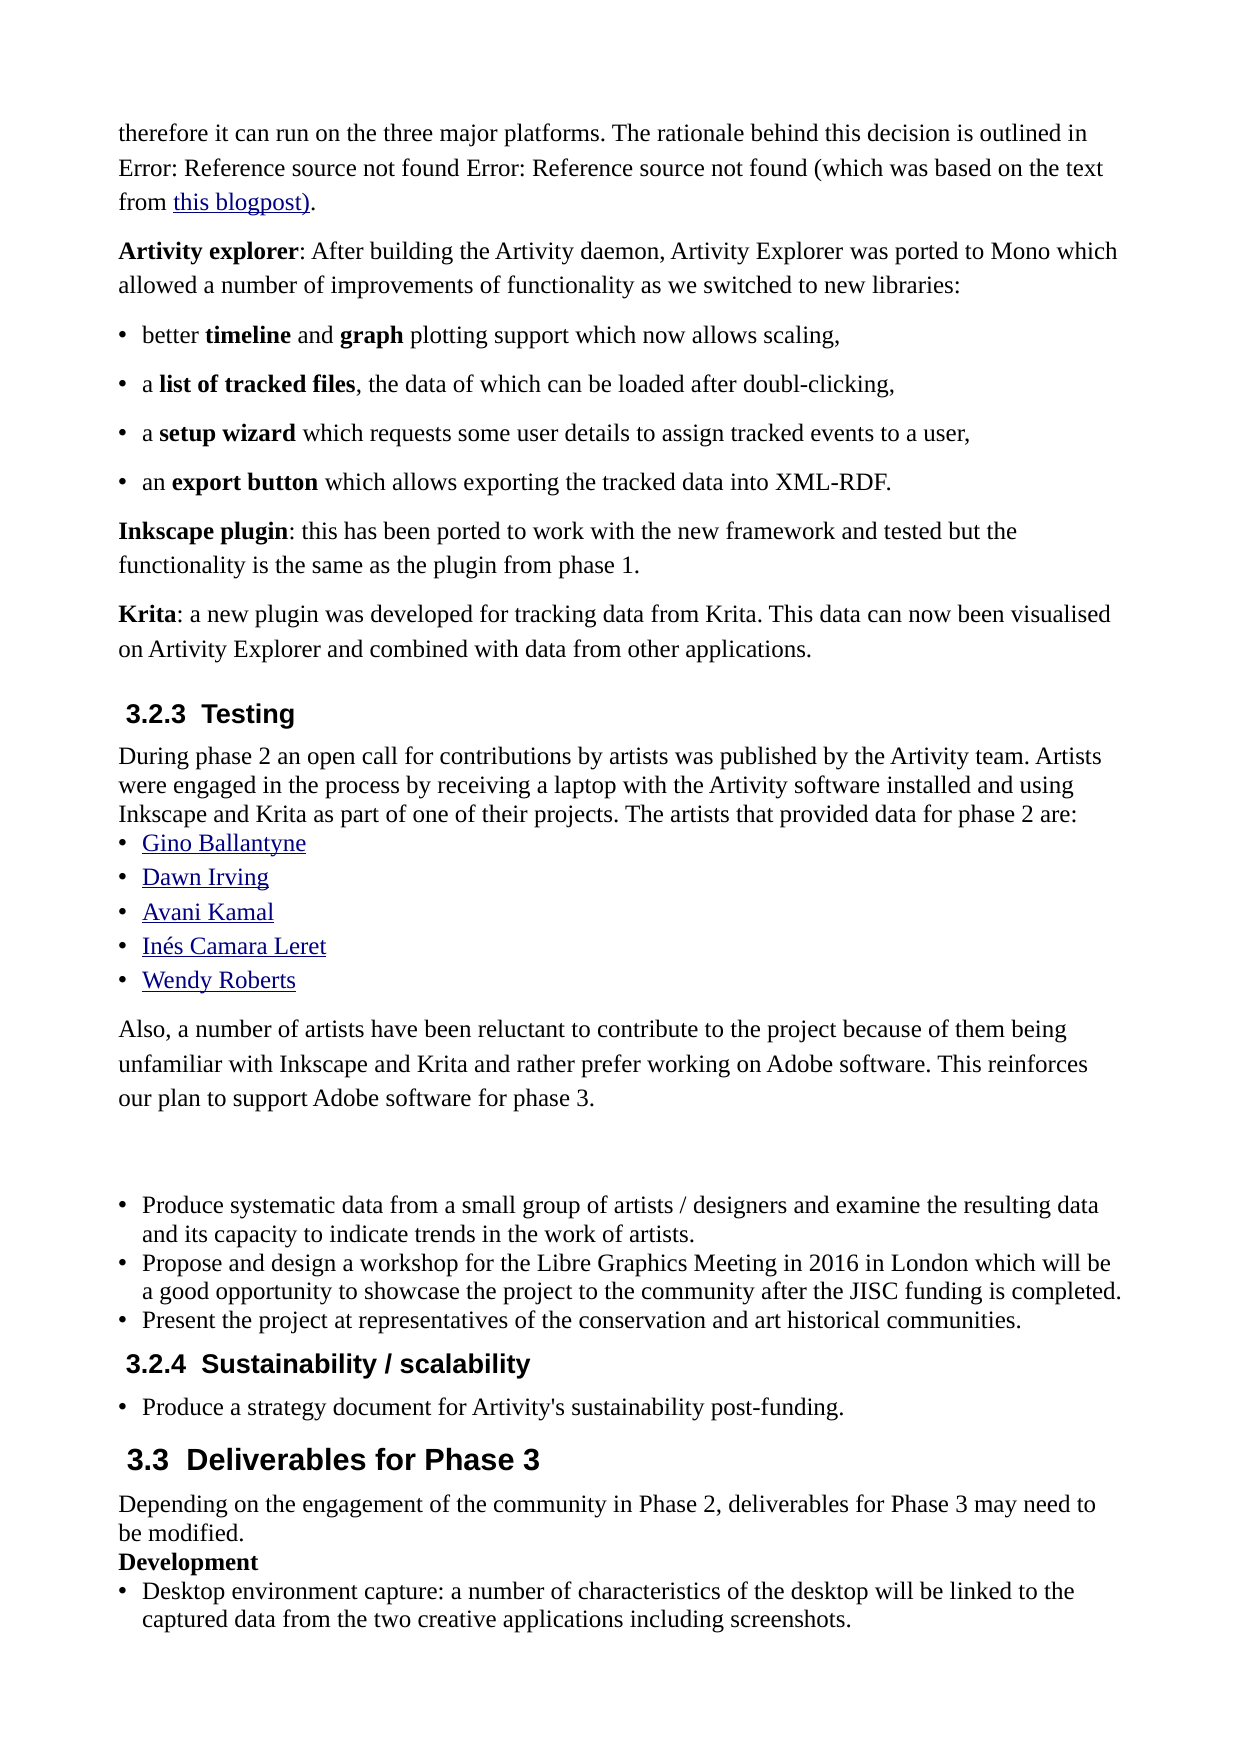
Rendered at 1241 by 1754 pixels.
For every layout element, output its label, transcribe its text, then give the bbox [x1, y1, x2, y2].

list Present the project at representatives of the conservation and art historical communities. [118, 1305, 1122, 1334]
subtitle Sustainability / scalability [118, 1348, 1122, 1380]
list a list of tracked files, the data of which can be loaded after doubl-clicking, [118, 369, 1122, 397]
list better timeline and graph plotting support which now allows scaling, [118, 320, 1122, 348]
list Desktop environment capture: a number of characteristics of the desktop will be linked to the captured data from the two creative applications including screenshots. [118, 1576, 1122, 1633]
text Also, a number of artists have been reluctant to contribute to the project because of them being unfamiliar with Inkscape and Krita and rather prefer working on Adobe software. This reinforces our plan to support Adobe software for phase 3. [118, 1014, 1122, 1112]
list a setup wizard which requests some user details to assign tracked events to a user, [118, 418, 1122, 447]
list Dawn Irving [118, 862, 1122, 891]
list Gino Ballantyne [118, 828, 1122, 856]
list Produce systematic data from a small group of artists / designers and examine the resulting data and its capacity to indicate trends in the work of artists. [118, 1190, 1122, 1248]
text Krita: a new plugin was developed for tracking data from Krita. This data can now been visualised on Artivity Explorer and combined with data from other applications. [118, 599, 1122, 663]
text Inkscape plugin: this has been ported to work with the new framework and tested but the functionality is the same as the plugin from phase 1. [118, 516, 1122, 579]
list Inés Camara Leret [118, 931, 1122, 960]
list Produce a strategy document for Artivity's sustainability post-funding. [118, 1392, 1122, 1421]
subtitle Deliverables for Phase 3 [118, 1442, 1122, 1477]
text Development [118, 1547, 1122, 1576]
text Depending on the engagement of the community in Phase 2, deliverables for Phase 3 may need to be modified. [118, 1489, 1122, 1547]
list Avani Kamal [118, 897, 1122, 925]
list Wendy Roberts [118, 966, 1122, 994]
subtitle Testing [118, 698, 1122, 729]
text During phase 2 an open call for contributions by artists was published by the Artivity team. Artists were engaged in the process by receiving a laptop with the Artivity software installed and using Inkscape and Krita as part of one of their projects. The artists that provided data for phase 2 are: [118, 741, 1122, 828]
text therefore it can run on the three major platforms. The rationale behind this decision is outlined in Error: Reference source not found Error: Reference source not found (which was based on the text from this blogpost). [118, 118, 1122, 216]
list an export button which allows exporting the tracked data into XML-RDF. [118, 467, 1122, 496]
text Artivity explorer: After building the Artivity daemon, Artivity Explorer was ported to Mono which allowed a number of improvements of functionality as we switched to new libraries: [118, 236, 1122, 299]
list Propose and design a workshop for the Libre Graphics Meeting in 2016 in London which will be a good opportunity to showcase the project to the community after the JISC funding is completed. [118, 1248, 1122, 1305]
